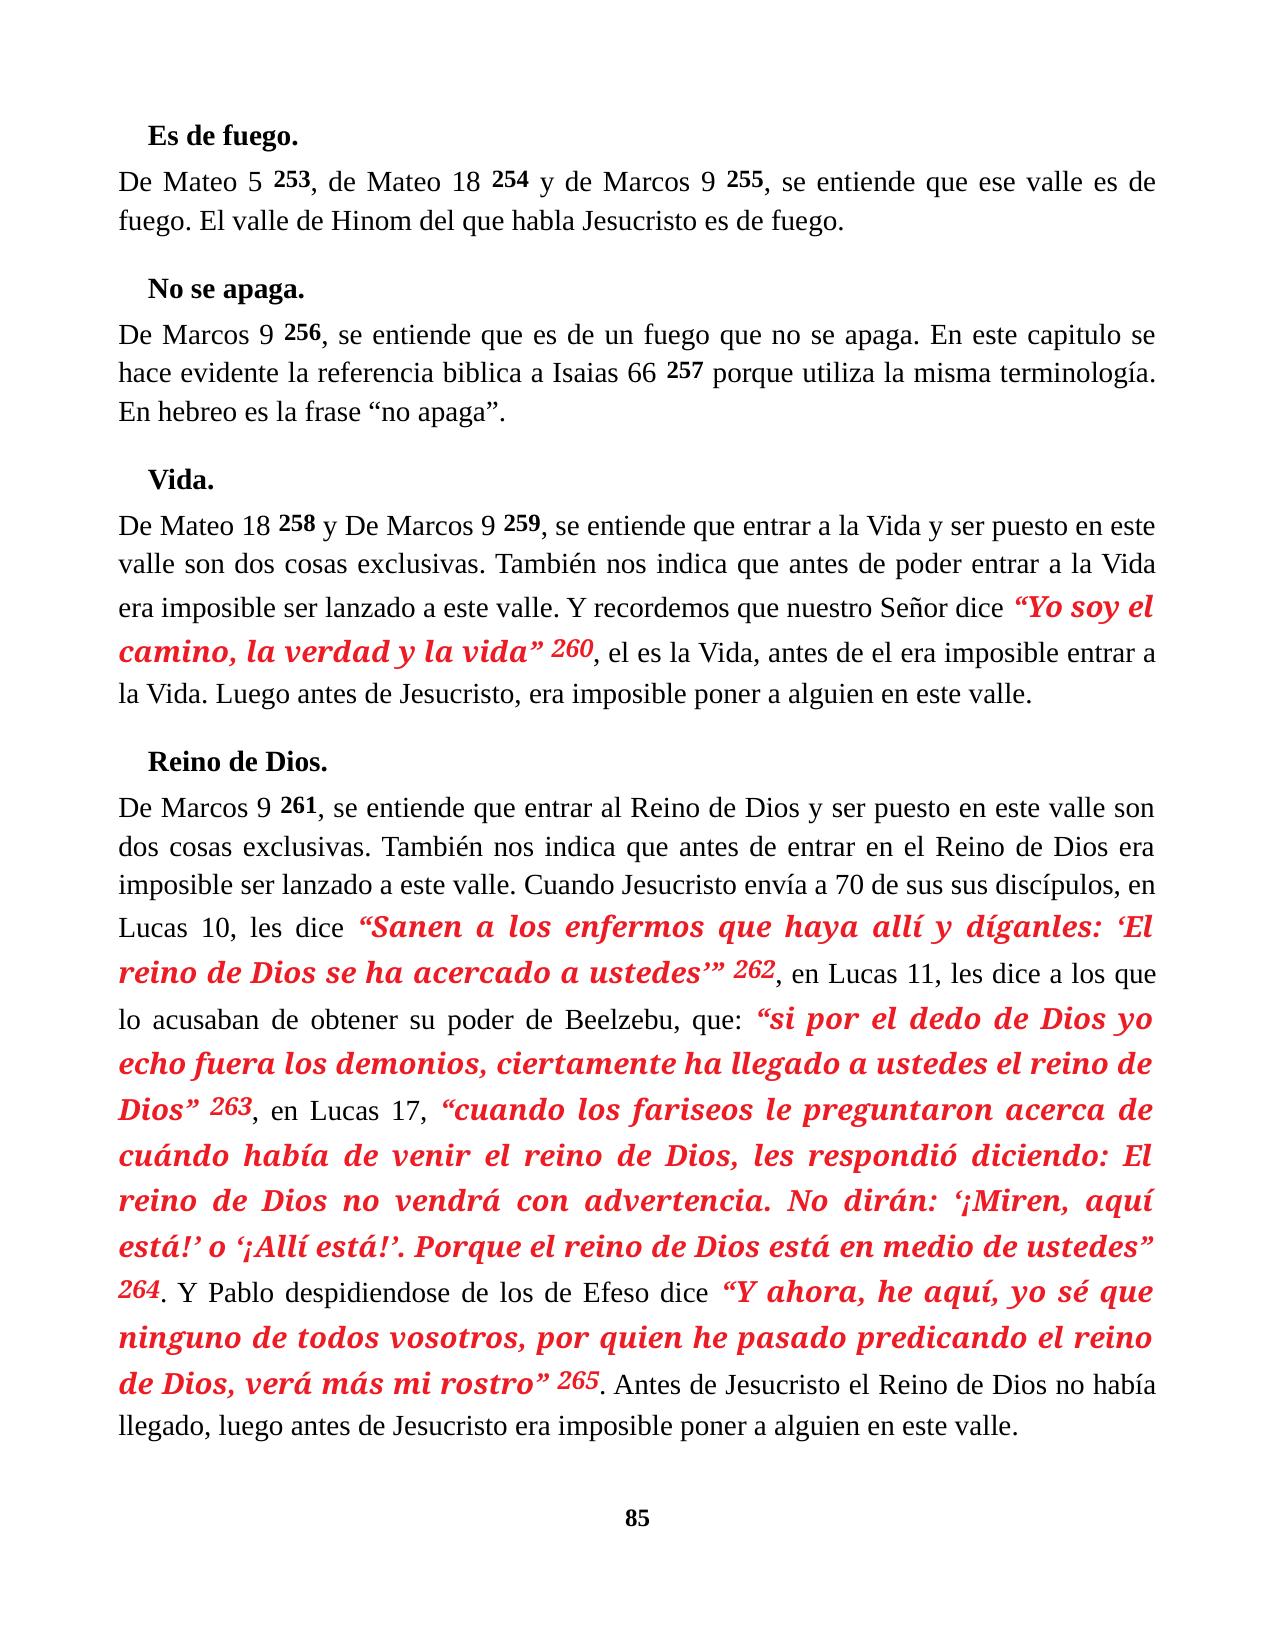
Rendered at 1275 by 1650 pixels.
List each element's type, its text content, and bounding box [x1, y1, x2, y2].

text De Mateo 5 , de Mateo 18 y de Marcos 9 , se entiende que ese valle es de fuego. El valle de Hinom del que habla Jesucristo es de fuego. [118, 164, 1157, 236]
subtitle Vida. [148, 462, 1157, 495]
subtitle Reino de Dios. [148, 744, 1157, 778]
text De Marcos 9 , se entiende que entrar al Reino de Dios y ser puesto en este valle son dos cosas exclusivas. También nos indica que antes de entrar en el Reino de Dios era imposible ser lanzado a este valle. Cuando Jesucristo envía a 70 de sus sus discípulos, en Lucas 10, les dice “Sanen a los enfermos que haya allí y díganles: ‘El reino de Dios se ha acercado a ustedes’” , en Lucas 11, les dice a los que lo acusaban de obtener su poder de Beelzebu, que: “si por el dedo de Dios yo echo fuera los demonios, ciertamente ha llegado a ustedes el reino de Dios” , en Lucas 17, “cuando los fariseos le preguntaron acerca de cuándo había de venir el reino de Dios, les respondió diciendo: El reino de Dios no vendrá con advertencia. No dirán: ‘¡Miren, aquí está!’ o ‘¡Allí está!’. Porque el reino de Dios está en medio de ustedes” . Y Pablo despidiendose de los de Efeso dice “Y ahora, he aquí, yo sé que ninguno de todos vosotros, por quien he pasado predicando el reino de Dios, verá más mi rostro” . Antes de Jesucristo el Reino de Dios no había llegado, luego antes de Jesucristo era imposible poner a alguien en este valle. [118, 790, 1157, 1441]
subtitle No se apaga. [148, 271, 1157, 304]
subtitle Es de fuego. [148, 118, 1157, 152]
text De Mateo 18 y De Marcos 9 , se entiende que entrar a la Vida y ser puesto en este valle son dos cosas exclusivas. También nos indica que antes de poder entrar a la Vida era imposible ser lanzado a este valle. Y recordemos que nuestro Señor dice “Yo soy el camino, la verdad y la vida” , el es la Vida, antes de el era imposible entrar a la Vida. Luego antes de Jesucristo, era imposible poner a alguien en este valle. [118, 508, 1157, 710]
text De Marcos 9 , se entiende que es de un fuego que no se apaga. En este capitulo se hace evidente la referencia biblica a Isaias 66 porque utiliza la misma terminología. En hebreo es la frase “no apaga”. [118, 317, 1157, 427]
